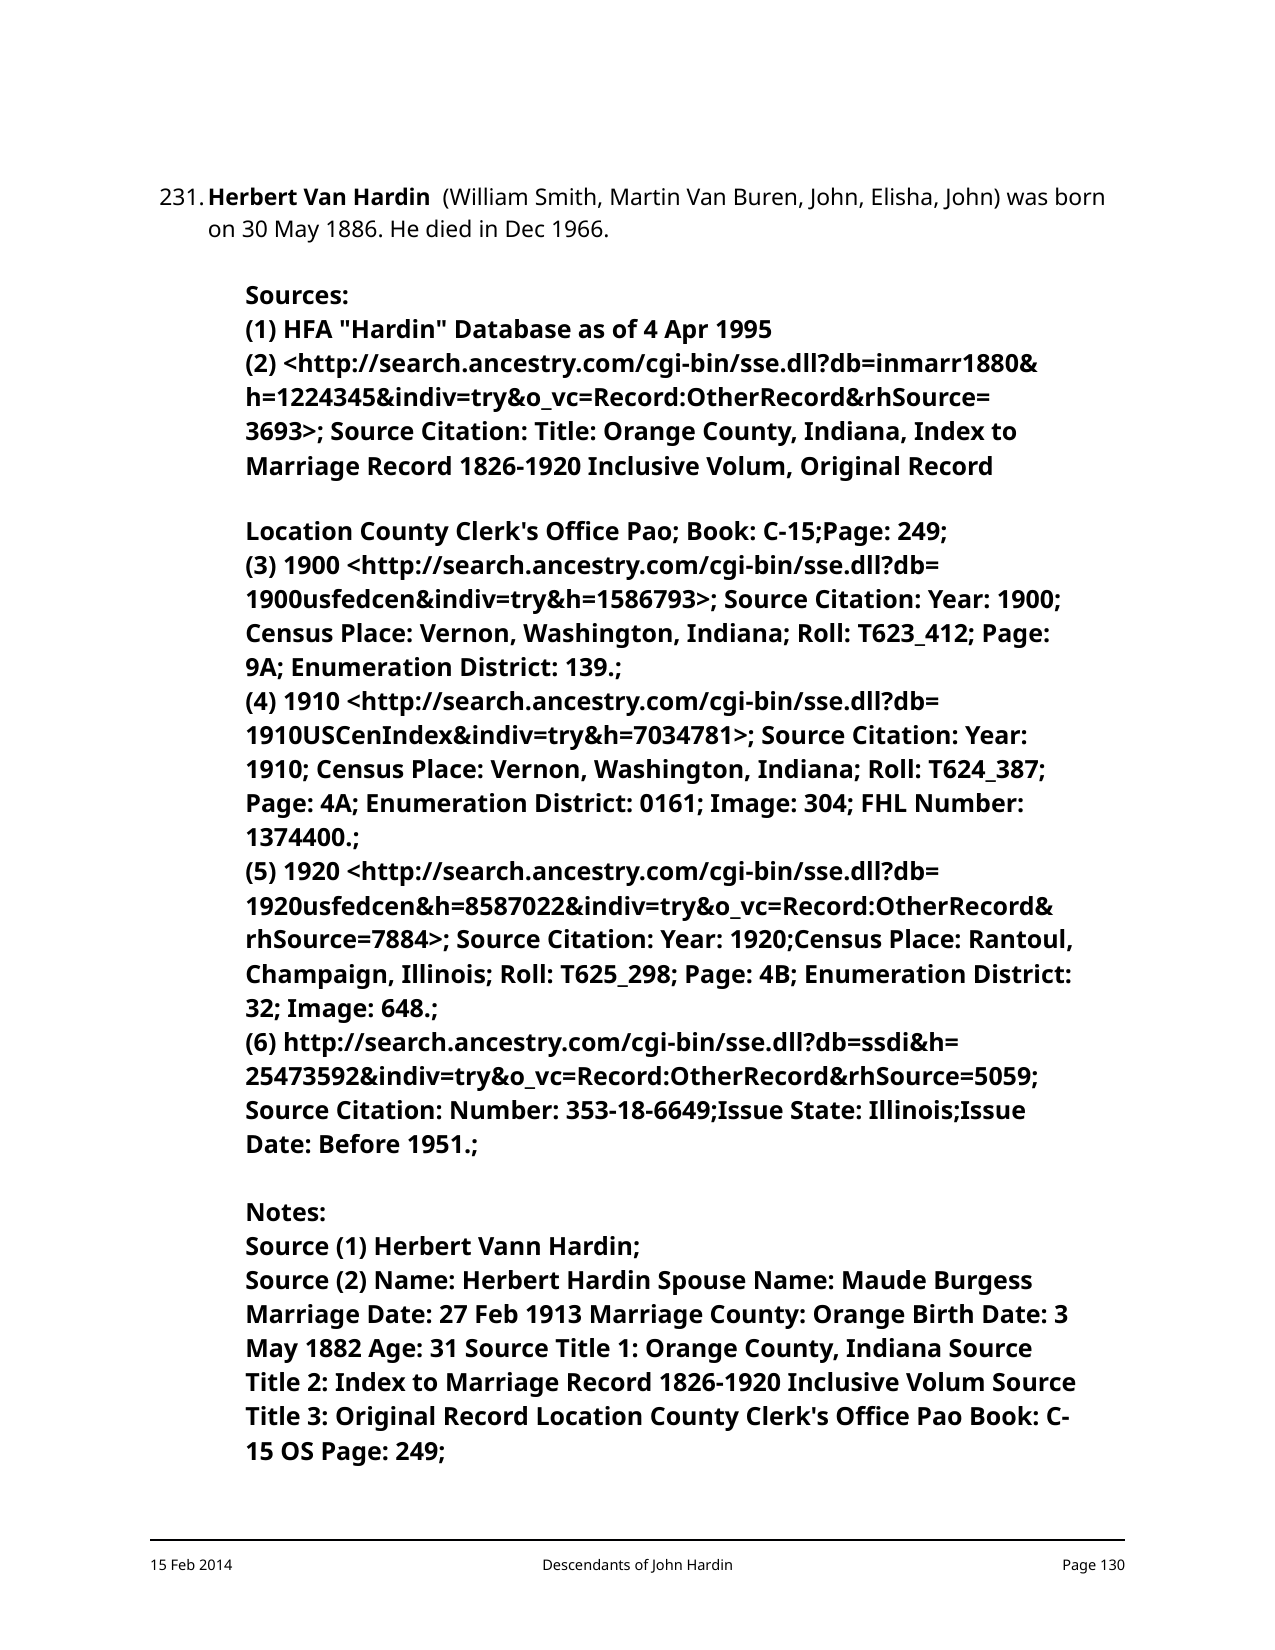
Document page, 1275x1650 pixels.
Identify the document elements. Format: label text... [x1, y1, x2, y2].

text (3) 1900 <http://search.ancestry.com/cgi-bin/sse.dll?db= [245, 547, 1125, 582]
text Source (1) Herbert Vann Hardin; [245, 1229, 1125, 1263]
text Marriage Record 1826-1920 Inclusive Volum, Original Record [245, 448, 1125, 482]
text 1910USCenIndex&indiv=try&h=7034781>; Source Citation: Year: [245, 718, 1125, 752]
text 3693>; Source Citation: Title: Orange County, Indiana, Index to [245, 414, 1125, 448]
text 1374400.; [245, 820, 1125, 854]
text Marriage Date: 27 Feb 1913 Marriage County: Orange Birth Date: 3 [245, 1297, 1125, 1331]
text 231. Herbert Van Hardin (William Smith, Martin Van Buren, John, Elisha, John) was born on 30 May 1886. He died in Dec 1966. [150, 181, 1125, 244]
text rhSource=7884>; Source Citation: Year: 1920;Census Place: Rantoul, [245, 922, 1125, 956]
text Page: 4A; Enumeration District: 0161; Image: 304; FHL Number: [245, 786, 1125, 820]
text (6) http://search.ancestry.com/cgi-bin/sse.dll?db=ssdi&h= [245, 1024, 1125, 1058]
text Title 3: Original Record Location County Clerk's Office Pao Book: C- [245, 1399, 1125, 1433]
text 32; Image: 648.; [245, 990, 1125, 1024]
text (2) <http://search.ancestry.com/cgi-bin/sse.dll?db=inmarr1880& [245, 346, 1125, 380]
text 1910; Census Place: Vernon, Washington, Indiana; Roll: T624_387; [245, 752, 1125, 786]
text (1) HFA "Hardin" Database as of 4 Apr 1995 [245, 312, 1125, 346]
text Title 2: Index to Marriage Record 1826-1920 Inclusive Volum Source [245, 1365, 1125, 1399]
text Date: Before 1951.; [245, 1127, 1125, 1161]
text 9A; Enumeration District: 139.; [245, 650, 1125, 684]
text Source (2) Name: Herbert Hardin Spouse Name: Maude Burgess [245, 1263, 1125, 1297]
text Location County Clerk's Office Pao; Book: C-15;Page: 249; [245, 513, 1125, 547]
text h=1224345&indiv=try&o_vc=Record:OtherRecord&rhSource= [245, 380, 1125, 414]
text 1920usfedcen&h=8587022&indiv=try&o_vc=Record:OtherRecord& [245, 888, 1125, 922]
text 1900usfedcen&indiv=try&h=1586793>; Source Citation: Year: 1900; [245, 582, 1125, 616]
text Notes: [245, 1195, 1125, 1229]
text Sources: [245, 278, 1125, 312]
text 25473592&indiv=try&o_vc=Record:OtherRecord&rhSource=5059; [245, 1058, 1125, 1092]
text (5) 1920 <http://search.ancestry.com/cgi-bin/sse.dll?db= [245, 854, 1125, 888]
text Census Place: Vernon, Washington, Indiana; Roll: T623_412; Page: [245, 616, 1125, 650]
text (4) 1910 <http://search.ancestry.com/cgi-bin/sse.dll?db= [245, 684, 1125, 718]
text Champaign, Illinois; Roll: T625_298; Page: 4B; Enumeration District: [245, 956, 1125, 990]
text Source Citation: Number: 353-18-6649;Issue State: Illinois;Issue [245, 1092, 1125, 1127]
text May 1882 Age: 31 Source Title 1: Orange County, Indiana Source [245, 1331, 1125, 1365]
text 15 OS Page: 249; [245, 1433, 1125, 1467]
